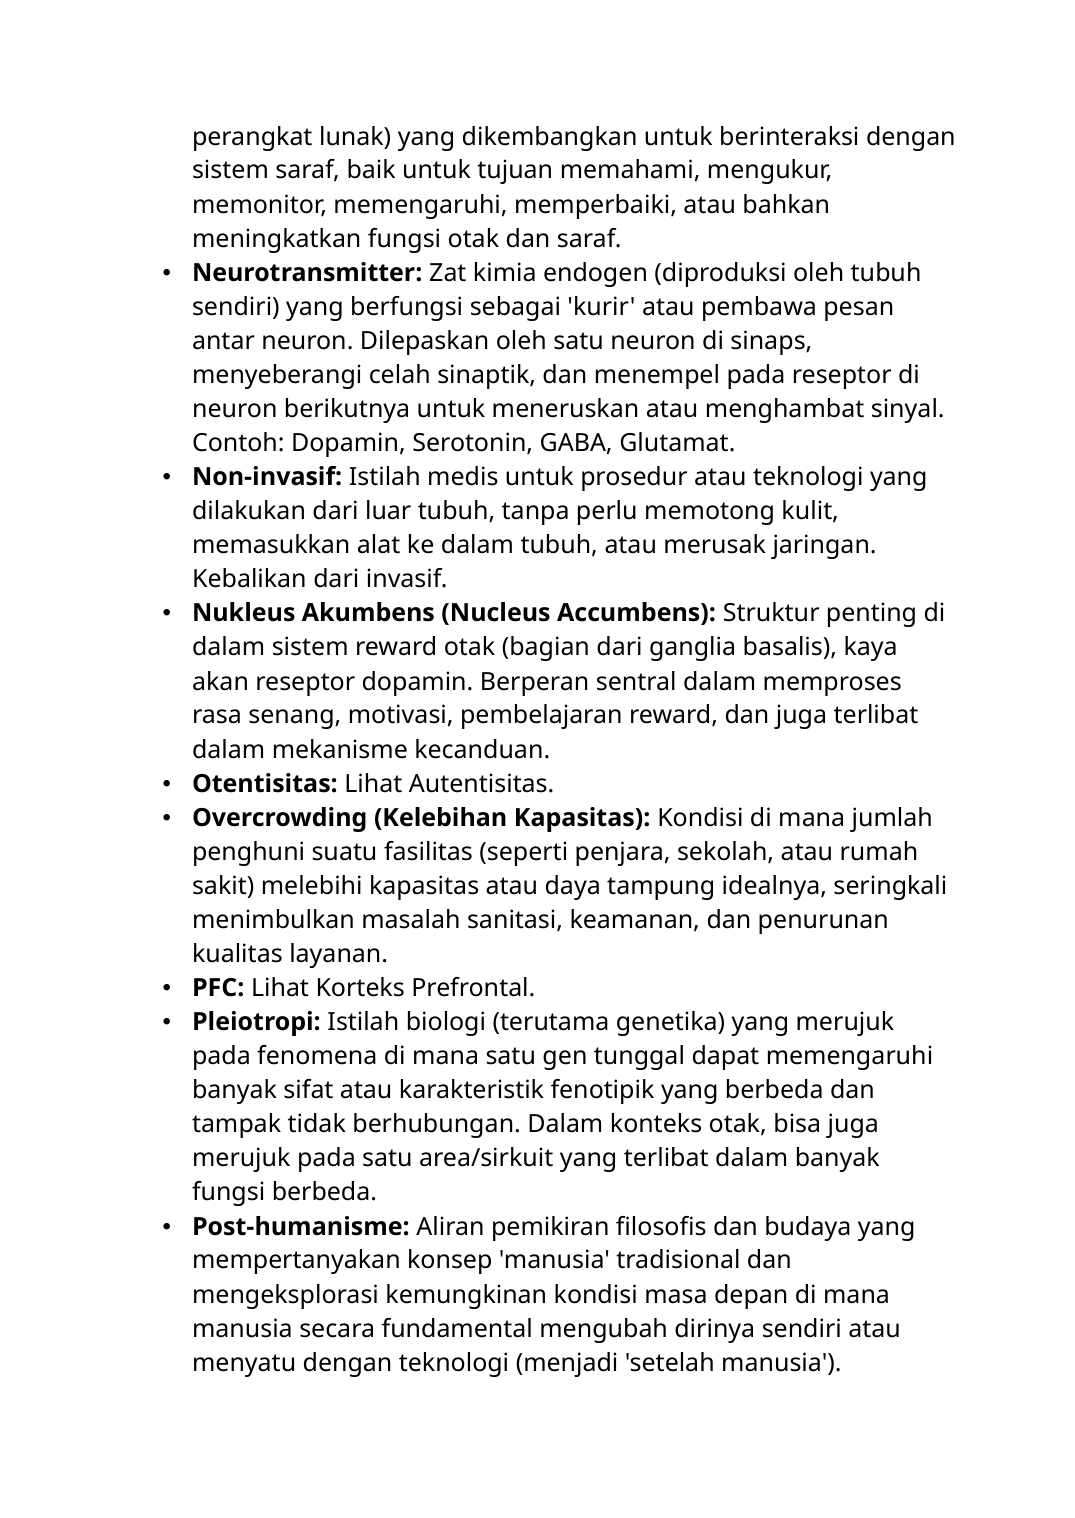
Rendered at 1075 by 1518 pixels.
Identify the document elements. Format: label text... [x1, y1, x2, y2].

list Non-invasif: Istilah medis untuk prosedur atau teknologi yang dilakukan dari luar tubuh, tanpa perlu memotong kulit, memasukkan alat ke dalam tubuh, atau merusak jaringan. Kebalikan dari invasif. [162, 459, 957, 595]
list perangkat lunak) yang dikembangkan untuk berinteraksi dengan sistem saraf, baik untuk tujuan memahami, mengukur, memonitor, memengaruhi, memperbaiki, atau bahkan meningkatkan fungsi otak dan saraf. [162, 118, 957, 254]
list Nukleus Akumbens (Nucleus Accumbens): Struktur penting di dalam sistem reward otak (bagian dari ganglia basalis), kaya akan reseptor dopamin. Berperan sentral dalam memproses rasa senang, motivasi, pembelajaran reward, dan juga terlibat dalam mekanisme kecanduan. [162, 595, 957, 765]
list PFC: Lihat Korteks Prefrontal. [162, 970, 957, 1004]
list Neurotransmitter: Zat kimia endogen (diproduksi oleh tubuh sendiri) yang berfungsi sebagai 'kurir' atau pembawa pesan antar neuron. Dilepaskan oleh satu neuron di sinaps, menyeberangi celah sinaptik, dan menempel pada reseptor di neuron berikutnya untuk meneruskan atau menghambat sinyal. Contoh: Dopamin, Serotonin, GABA, Glutamat. [162, 254, 957, 459]
list Pleiotropi: Istilah biologi (terutama genetika) yang merujuk pada fenomena di mana satu gen tunggal dapat memengaruhi banyak sifat atau karakteristik fenotipik yang berbeda dan tampak tidak berhubungan. Dalam konteks otak, bisa juga merujuk pada satu area/sirkuit yang terlibat dalam banyak fungsi berbeda. [162, 1004, 957, 1208]
list Otentisitas: Lihat Autentisitas. [162, 765, 957, 799]
list Post-humanisme: Aliran pemikiran filosofis dan budaya yang mempertanyakan konsep 'manusia' tradisional dan mengeksplorasi kemungkinan kondisi masa depan di mana manusia secara fundamental mengubah dirinya sendiri atau menyatu dengan teknologi (menjadi 'setelah manusia'). [162, 1208, 957, 1378]
list Overcrowding (Kelebihan Kapasitas): Kondisi di mana jumlah penghuni suatu fasilitas (seperti penjara, sekolah, atau rumah sakit) melebihi kapasitas atau daya tampung idealnya, seringkali menimbulkan masalah sanitasi, keamanan, dan penurunan kualitas layanan. [162, 799, 957, 970]
